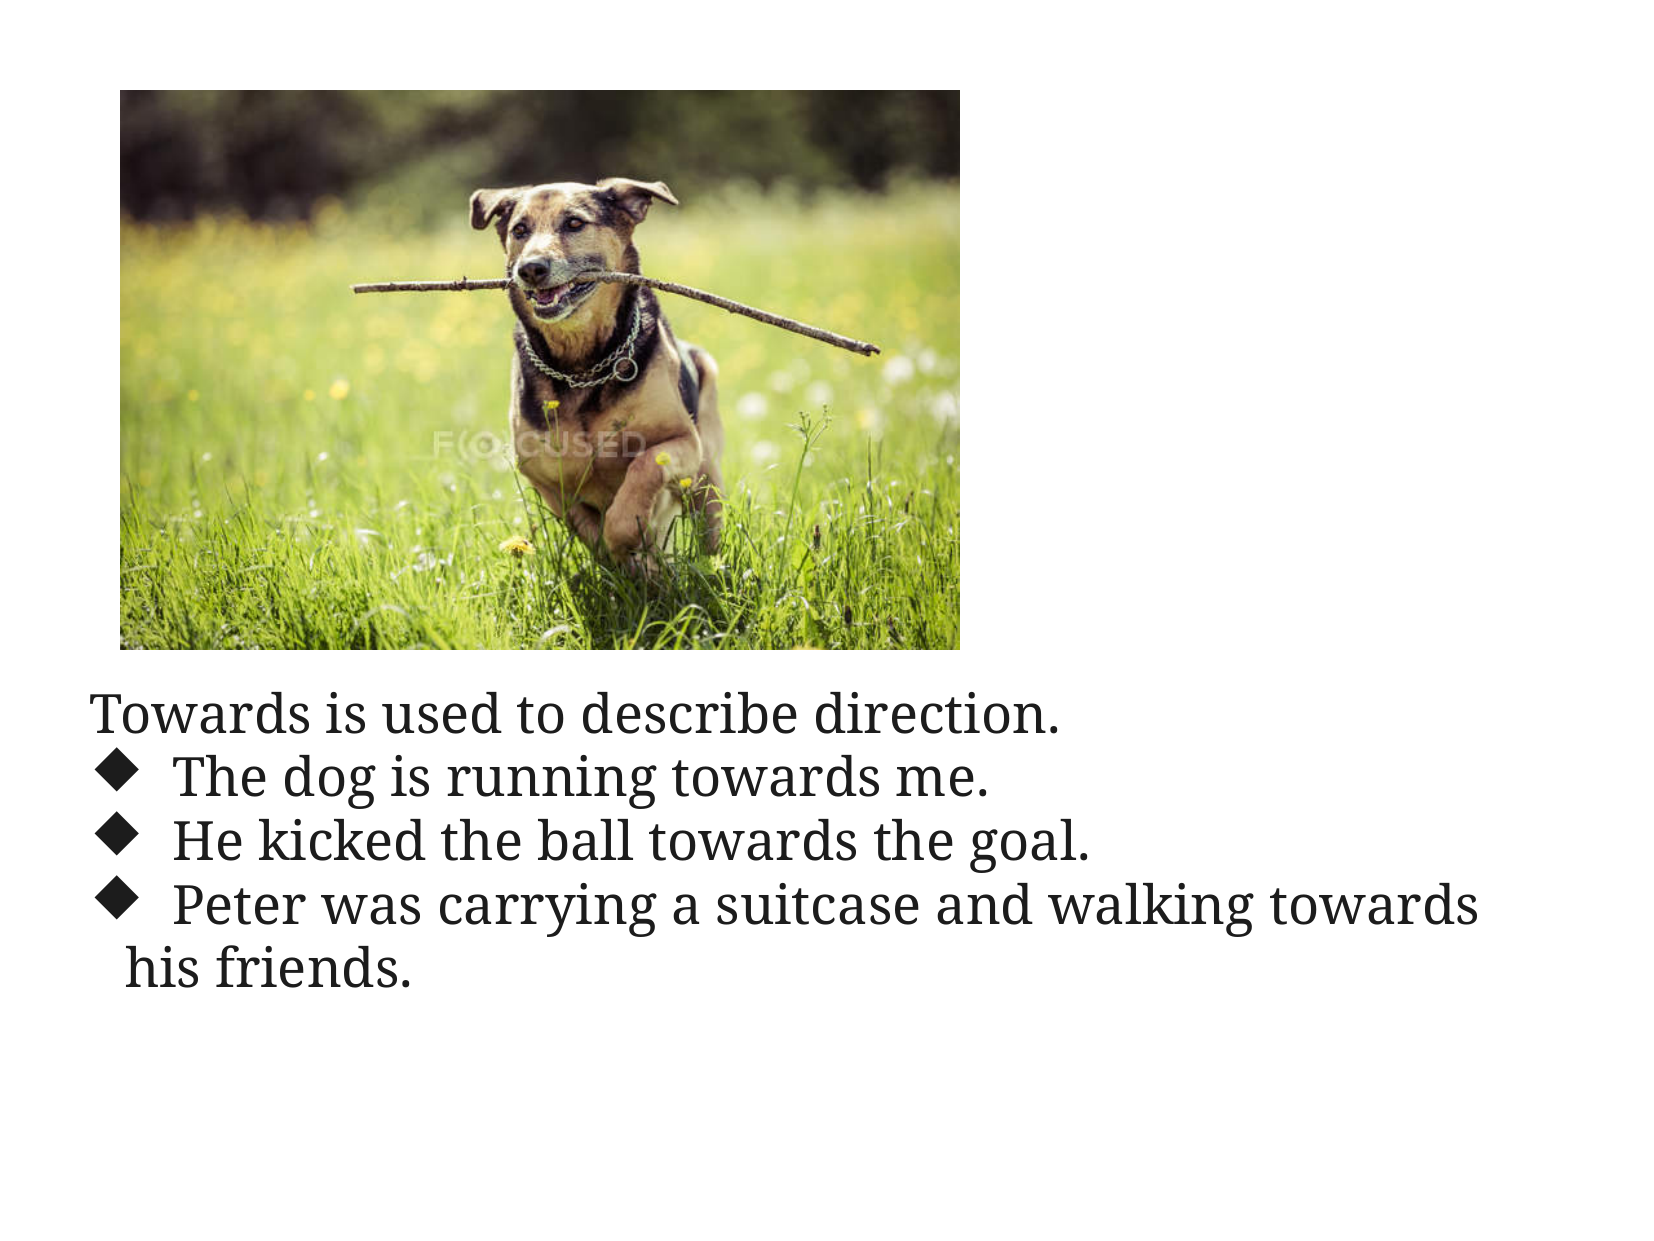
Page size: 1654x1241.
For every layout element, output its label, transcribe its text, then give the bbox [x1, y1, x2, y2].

text_box Towards is used to describe direction. The dog is running towards me. He kicked the ball towards the goal. Peter was carrying a suitcase and walking towards his friends. [74, 674, 1635, 1241]
picture [120, 90, 960, 650]
